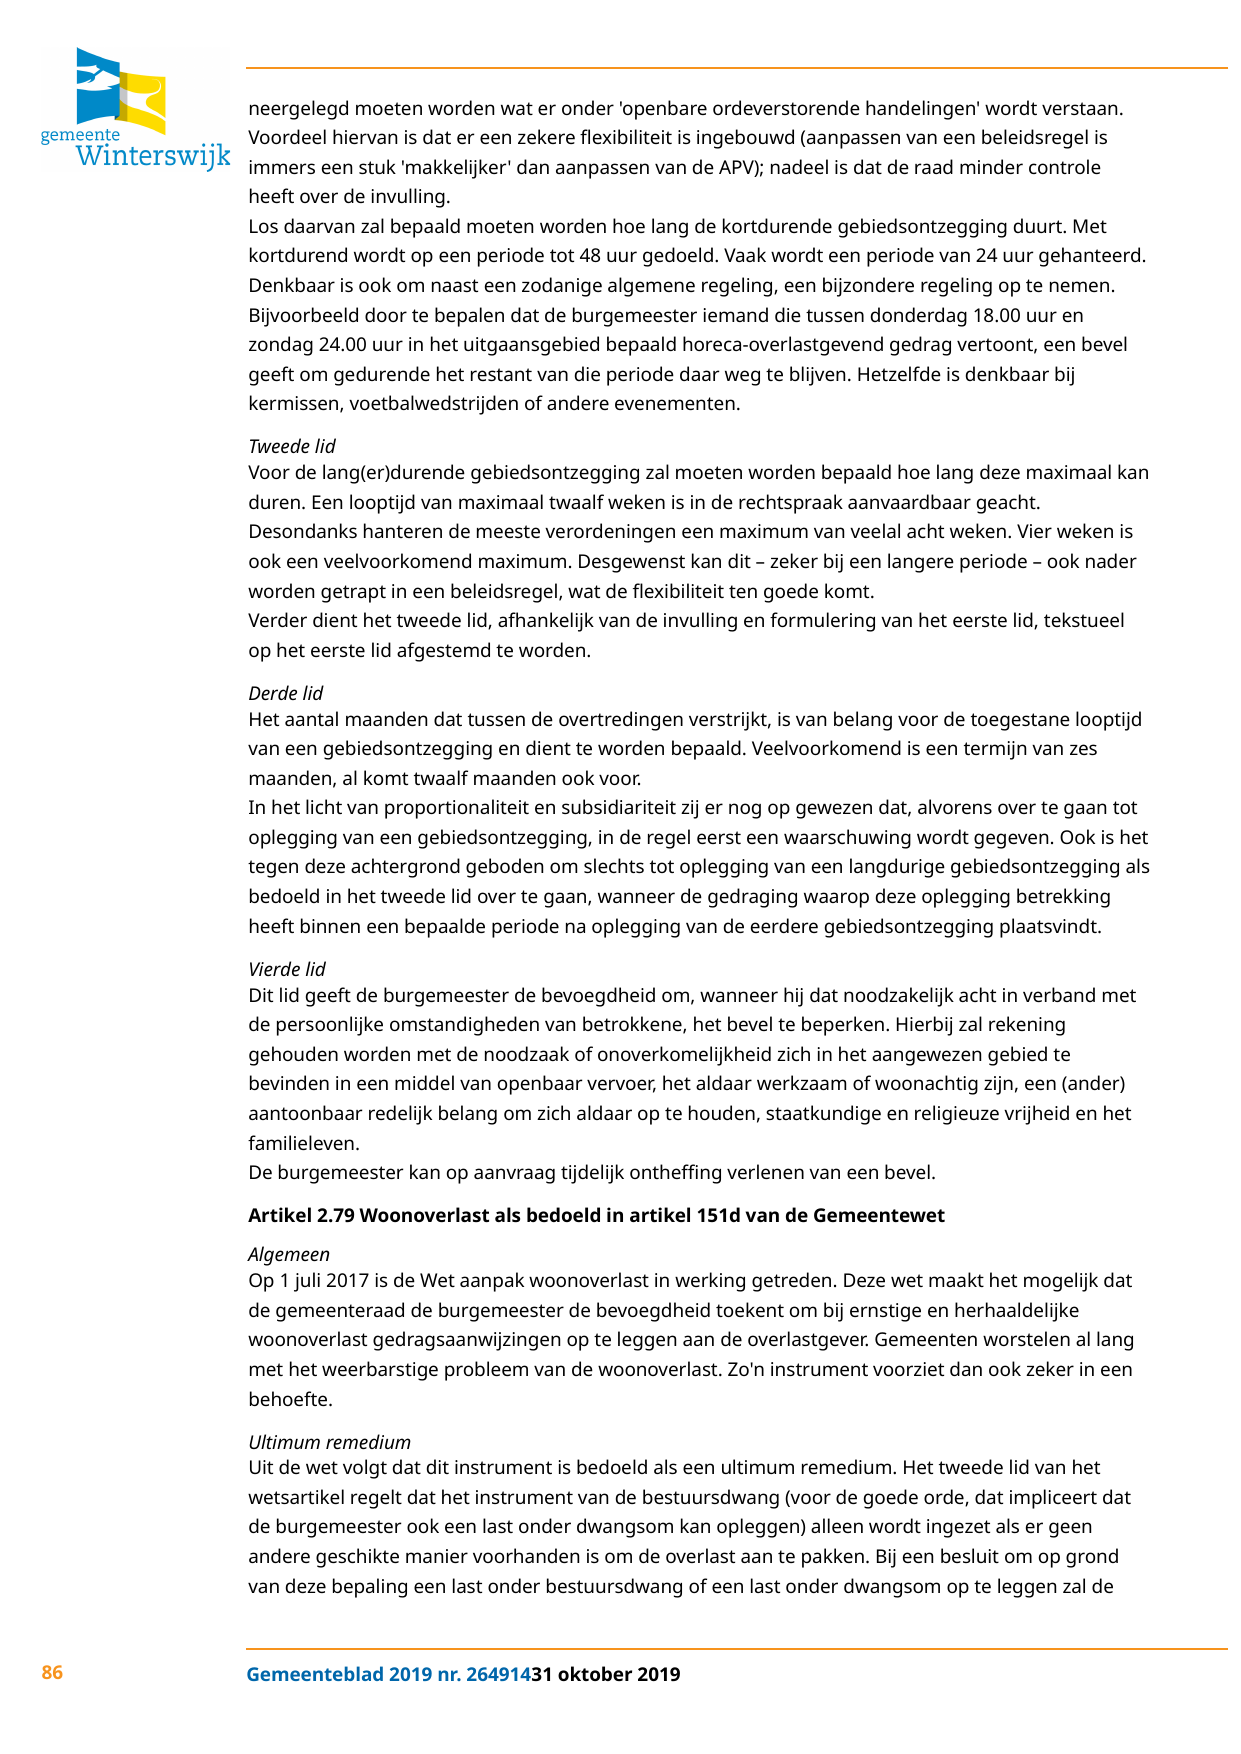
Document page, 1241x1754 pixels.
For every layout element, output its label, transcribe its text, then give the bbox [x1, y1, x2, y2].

text In het licht van proportionaliteit en subsidiariteit zij er nog op gewezen dat, alvorens over te gaan tot oplegging van een gebiedsontzegging, in de regel eerst een waarschuwing wordt gegeven. Ook is het tegen deze achtergrond geboden om slechts tot oplegging van een langdurige gebiedsontzegging als bedoeld in het tweede lid over te gaan, wanneer de gedraging waarop deze oplegging betrekking heeft binnen een bepaalde periode na oplegging van de eerdere gebiedsontzegging plaatsvindt. [248, 794, 1152, 939]
text Desondanks hanteren de meeste verordeningen een maximum van veelal acht weken. Vier weken is ook een veelvoorkomend maximum. Desgewenst kan dit – zeker bij een langere periode – ook nader worden getrapt in een beleidsregel, wat de flexibiliteit ten goede komt. [248, 519, 1152, 603]
text Artikel 2.79 Woonoverlast als bedoeld in artikel 151d van de Gemeentewet [248, 1202, 1152, 1228]
picture [225, 153, 231, 162]
text Vierde lid [248, 956, 1152, 982]
text Verder dient het tweede lid, afhankelijk van de invulling en formulering van het eerste lid, tekstueel op het eerste lid afgestemd te worden. [248, 607, 1152, 663]
text neergelegd moeten worden wat er onder 'openbare ordeverstorende handelingen' wordt verstaan. Voordeel hiervan is dat er een zekere flexibiliteit is ingebouwd (aanpassen van een beleidsregel is immers een stuk 'makkelijker' dan aanpassen van de APV); nadeel is dat de raad minder controle heeft over de invulling. [248, 95, 1152, 209]
text Derde lid [248, 680, 1152, 706]
text Het aantal maanden dat tussen de overtredingen verstrijkt, is van belang voor de toegestane looptijd van een gebiedsontzegging en dient te worden bepaald. Veelvoorkomend is een termijn van zes maanden, al komt twaalf maanden ook voor. [248, 706, 1152, 791]
text Tweede lid [248, 434, 1152, 459]
text De burgemeester kan op aanvraag tijdelijk ontheffing verlenen van een bevel. [248, 1159, 1152, 1185]
text Uit de wet volgt dat dit instrument is bedoeld als een ultimum remedium. Het tweede lid van het wetsartikel regelt dat het instrument van de bestuursdwang (voor de goede orde, dat impliceert dat de burgemeester ook een last onder dwangsom kan opleggen) alleen wordt ingezet als er geen andere geschikte manier voorhanden is om de overlast aan te pakken. Bij een besluit om op grond van deze bepaling een last onder bestuursdwang of een last onder dwangsom op te leggen zal de [248, 1454, 1152, 1599]
text Dit lid geeft de burgemeester de bevoegdheid om, wanneer hij dat noodzakelijk acht in verband met de persoonlijke omstandigheden van betrokkene, het bevel te beperken. Hierbij zal rekening gehouden worden met de noodzaak of onoverkomelijkheid zich in het aangewezen gebied te bevinden in een middel van openbaar vervoer, het aldaar werkzaam of woonachtig zijn, een (ander) aantoonbaar redelijk belang om zich aldaar op te houden, staatkundige en religieuze vrijheid en het familieleven. [248, 982, 1152, 1155]
text Algemeen [248, 1242, 1152, 1267]
text Ultimum remedium [248, 1429, 1152, 1454]
text Op 1 juli 2017 is de Wet aanpak woonoverlast in werking getreden. Deze wet maakt het mogelijk dat de gemeenteraad de burgemeester de bevoegdheid toekent om bij ernstige en herhaaldelijke woonoverlast gedragsaanwijzingen op te leggen aan de overlastgever. Gemeenten worstelen al lang met het weerbarstige probleem van de woonoverlast. Zo'n instrument voorziet dan ook zeker in een behoefte. [248, 1267, 1152, 1411]
text Los daarvan zal bepaald moeten worden hoe lang de kortdurende gebiedsontzegging duurt. Met kortdurend wordt op een periode tot 48 uur gedoeld. Vaak wordt een periode van 24 uur gehanteerd. Denkbaar is ook om naast een zodanige algemene regeling, een bijzondere regeling op te nemen. Bijvoorbeeld door te bepalen dat de burgemeester iemand die tussen donderdag 18.00 uur en zondag 24.00 uur in het uitgaansgebied bepaald horeca-overlastgevend gedrag vertoont, een bevel geeft om gedurende het restant van die periode daar weg te blijven. Hetzelfde is denkbaar bij kermissen, voetbalwedstrijden of andere evenementen. [248, 213, 1152, 416]
text Voor de lang(er)durende gebiedsontzegging zal moeten worden bepaald hoe lang deze maximaal kan duren. Een looptijd van maximaal twaalf weken is in de rechtspraak aanvaardbaar geacht. [248, 459, 1152, 515]
picture [41, 47, 231, 172]
